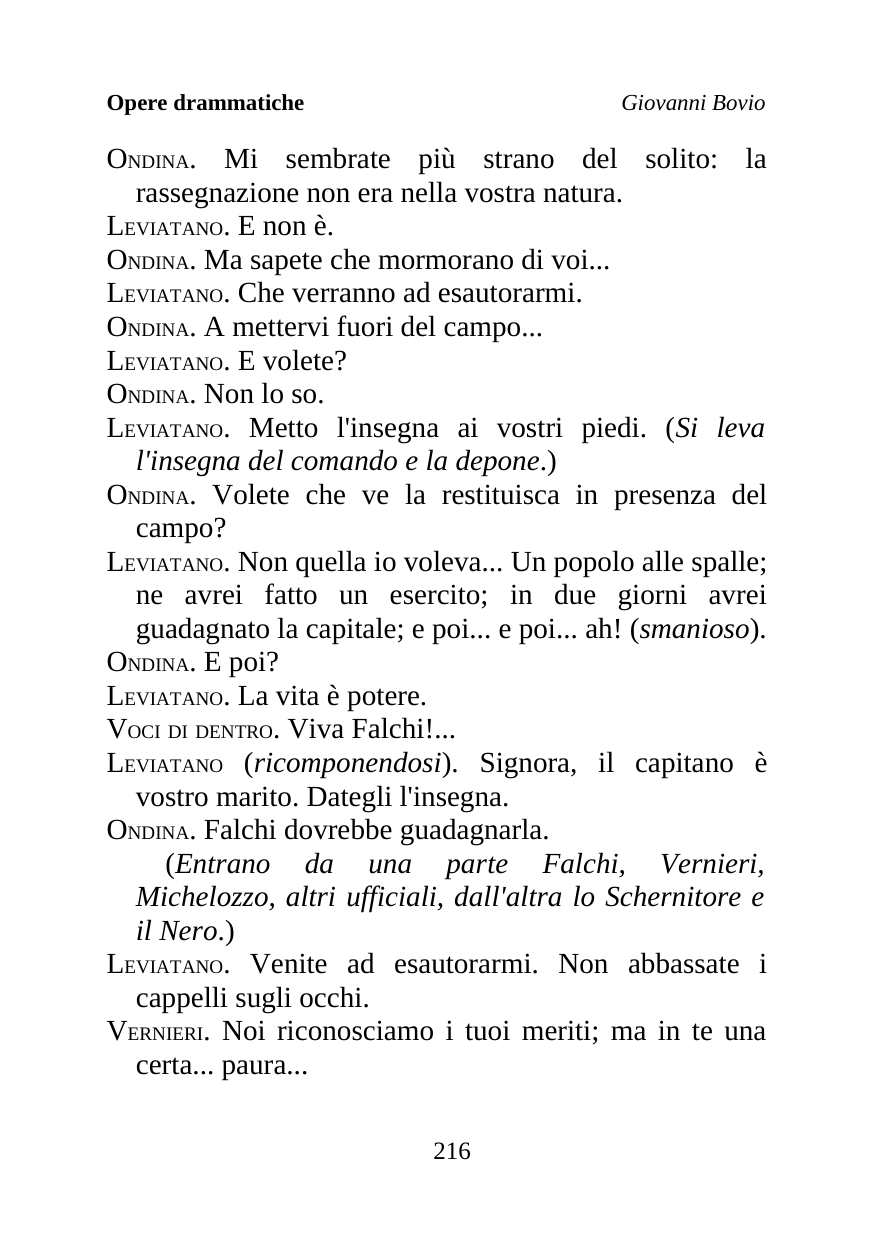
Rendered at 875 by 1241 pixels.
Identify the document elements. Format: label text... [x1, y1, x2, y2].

text Voci di dentro. Viva Falchi!... [106, 712, 768, 745]
text Leviatano (ricomponendosi). Signora, il capitano è vostro marito. Dategli l'insegna. [106, 745, 768, 812]
text Ondina. Mi sembrate più strano del solito: la rassegnazione non era nella vostra natura. [106, 141, 768, 208]
text Ondina. Ma sapete che mormorano di voi... [106, 242, 768, 276]
text Vernieri. Noi riconosciamo i tuoi meriti; ma in te una certa... paura... [106, 1013, 768, 1081]
text Ondina. Non lo so. [106, 376, 768, 410]
text Ondina. Volete che ve la restituisca in presenza del campo? [106, 477, 768, 544]
text Leviatano. Che verranno ad esautorarmi. [106, 276, 768, 309]
text Leviatano. E non è. [106, 208, 768, 242]
text Leviatano. Non quella io voleva... Un popolo alle spalle; ne avrei fatto un esercito; in due giorni avrei guadagnato la capitale; e poi... e poi... ah! (smanioso). [106, 544, 768, 644]
text Ondina. Falchi dovrebbe guadagnarla. [106, 812, 768, 846]
text Leviatano. Venite ad esautorarmi. Non abbassate i cappelli sugli occhi. [106, 946, 768, 1013]
text (Entrano da una parte Falchi, Vernieri, Michelozzo, altri ufficiali, dall'altra lo Schernitore e il Nero.) [136, 846, 768, 946]
text Leviatano. La vita è potere. [106, 678, 768, 712]
text Ondina. A mettervi fuori del campo... [106, 309, 768, 343]
text Leviatano. E volete? [106, 343, 768, 376]
text Ondina. E poi? [106, 644, 768, 678]
text Leviatano. Metto l'insegna ai vostri piedi. (Si leva l'insegna del comando e la depone.) [106, 410, 768, 477]
